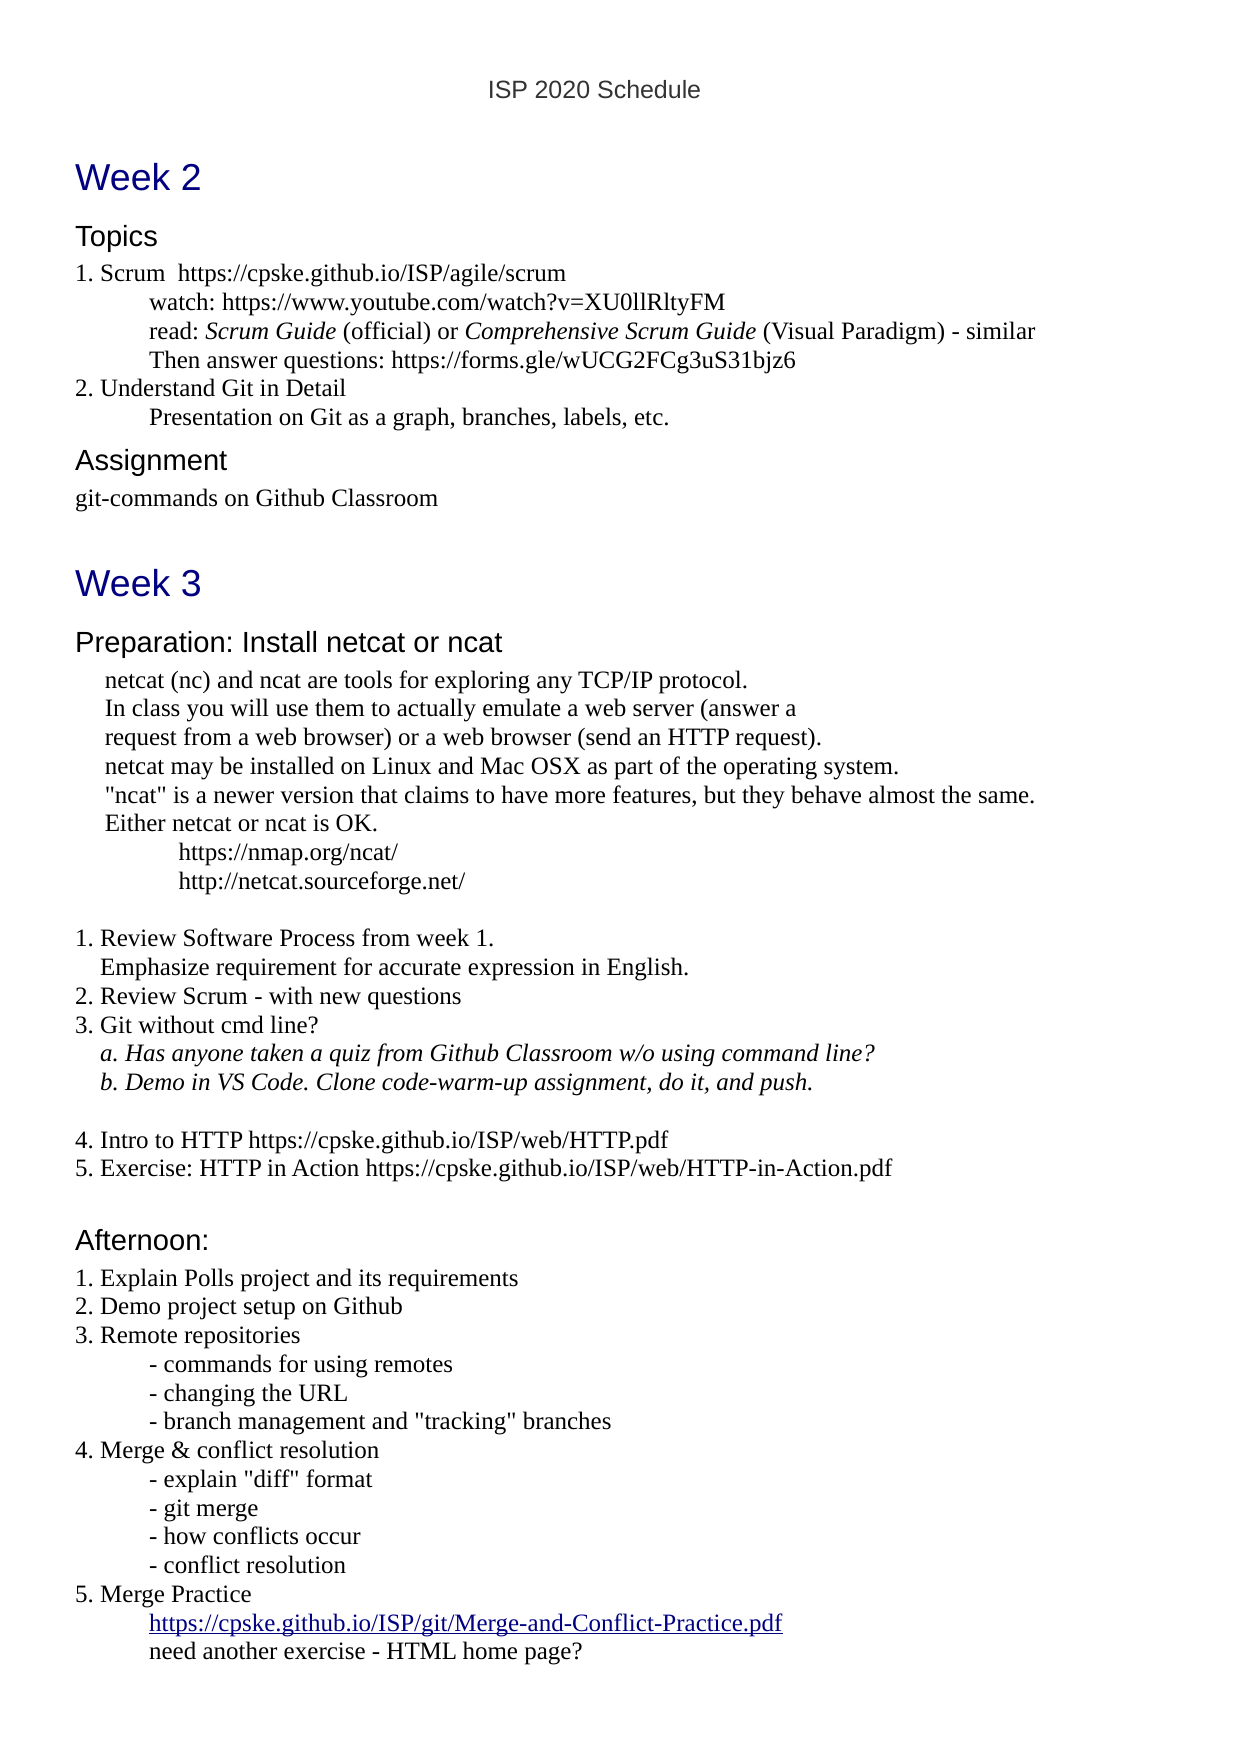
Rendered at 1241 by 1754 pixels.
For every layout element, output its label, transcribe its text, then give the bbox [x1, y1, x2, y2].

text a. Has anyone taken a quiz from Github Classroom w/o using command line? [75, 1038, 1166, 1067]
text - how conflicts occur [75, 1521, 1166, 1550]
subtitle Week 2 [75, 155, 1166, 198]
text watch: https://www.youtube.com/watch?v=XU0llRltyFM [75, 287, 1166, 316]
text 1. Review Software Process from week 1. [75, 923, 1166, 952]
text 4. Merge & conflict resolution [75, 1435, 1166, 1464]
subtitle Topics [75, 219, 1166, 252]
text - changing the URL [75, 1378, 1166, 1406]
text request from a web browser) or a web browser (send an HTTP request). [104, 722, 1166, 751]
text 5. Exercise: HTTP in Action https://cpske.github.io/ISP/web/HTTP-in-Action.pdf [75, 1153, 1166, 1182]
text Emphasize requirement for accurate expression in English. [75, 952, 1166, 981]
text 2. Demo project setup on Github [75, 1291, 1166, 1320]
subtitle Preparation: Install netcat or ncat [75, 625, 1166, 659]
text b. Demo in VS Code. Clone code-warm-up assignment, do it, and push. [75, 1067, 1166, 1096]
text 1. Scrum https://cpske.github.io/ISP/agile/scrum [75, 258, 1166, 287]
text "ncat" is a newer version that claims to have more features, but they behave almost the same. [104, 780, 1166, 808]
text https://nmap.org/ncat/ [104, 837, 1166, 866]
text 3. Remote repositories [75, 1320, 1166, 1349]
text netcat may be installed on Linux and Mac OSX as part of the operating system. [104, 751, 1166, 780]
text 3. Git without cmd line? [75, 1010, 1166, 1038]
text 1. Explain Polls project and its requirements [75, 1263, 1166, 1291]
subtitle Week 3 [75, 561, 1166, 604]
text Either netcat or ncat is OK. [104, 808, 1166, 837]
text 2. Understand Git in Detail [75, 373, 1166, 402]
text - explain "diff" format [75, 1464, 1166, 1493]
text Then answer questions: https://forms.gle/wUCG2FCg3uS31bjz6 [75, 345, 1166, 373]
text netcat (nc) and ncat are tools for exploring any TCP/IP protocol. [104, 665, 1166, 693]
text - git merge [75, 1493, 1166, 1521]
text http://netcat.sourceforge.net/ [104, 866, 1166, 895]
subtitle Afternoon: [75, 1223, 1166, 1257]
text https://cpske.github.io/ISP/git/Merge-and-Conflict-Practice.pdf [75, 1608, 1166, 1636]
text - conflict resolution [75, 1550, 1166, 1579]
text git-commands on Github Classroom [75, 483, 1166, 511]
subtitle Assignment [75, 443, 1166, 477]
text read: Scrum Guide (official) or Comprehensive Scrum Guide (Visual Paradigm) - similar [75, 316, 1166, 345]
text 2. Review Scrum - with new questions [75, 981, 1166, 1010]
text - branch management and "tracking" branches [75, 1406, 1166, 1435]
text 5. Merge Practice [75, 1579, 1166, 1608]
text - commands for using remotes [75, 1349, 1166, 1378]
text 4. Intro to HTTP https://cpske.github.io/ISP/web/HTTP.pdf [75, 1125, 1166, 1153]
text need another exercise - HTML home page? [75, 1636, 1166, 1665]
text Presentation on Git as a graph, branches, labels, etc. [75, 402, 1166, 431]
text In class you will use them to actually emulate a web server (answer a [104, 693, 1166, 722]
